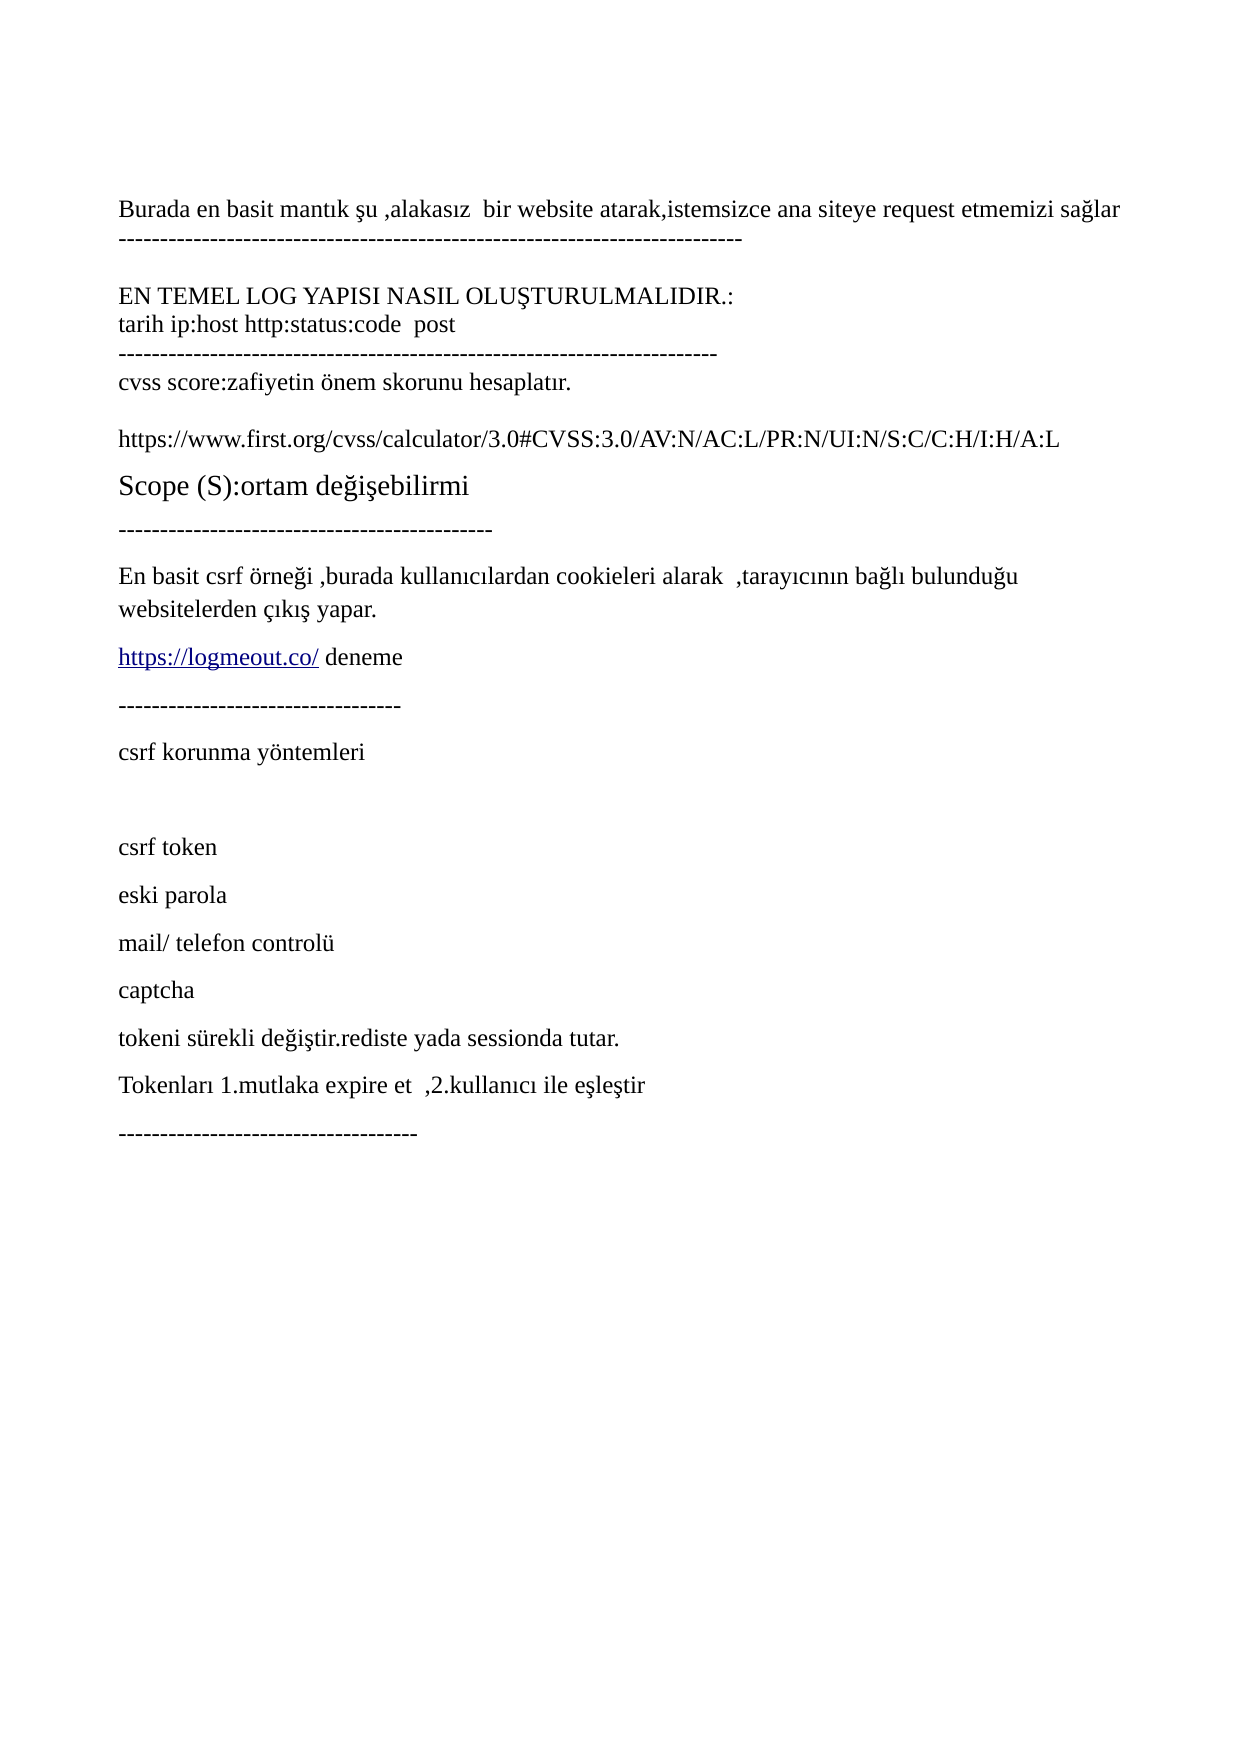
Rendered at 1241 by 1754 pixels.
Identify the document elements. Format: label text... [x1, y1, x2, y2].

text ------------------------------------------------------------------------ [118, 338, 1122, 367]
text ------------------------------------ [118, 1118, 1122, 1147]
text mail/ telefon controlü [118, 928, 1122, 956]
text EN TEMEL LOG YAPISI NASIL OLUŞTURULMALIDIR.: [118, 281, 1122, 309]
text captcha [118, 975, 1122, 1004]
text tokeni sürekli değiştir.rediste yada sessionda tutar. [118, 1023, 1122, 1052]
text https://logmeout.co/ deneme [118, 642, 1122, 671]
text En basit csrf örneği ,burada kullanıcılardan cookieleri alarak ,tarayıcının bağlı bulunduğu websitelerden çıkış yapar. [118, 561, 1122, 623]
text ---------------------------------- [118, 690, 1122, 718]
text --------------------------------------------------------------------------- [118, 223, 1122, 252]
text Tokenları 1.mutlaka expire et ,2.kullanıcı ile eşleştir [118, 1071, 1122, 1099]
text https://www.first.org/cvss/calculator/3.0#CVSS:3.0/AV:N/AC:L/PR:N/UI:N/S:C/C:H/I:H/A:L [118, 424, 1122, 453]
text tarih ip:host http:status:code post [118, 309, 1122, 338]
text cvss score:zafiyetin önem skorunu hesaplatır. [118, 367, 1122, 396]
text eski parola [118, 880, 1122, 909]
text csrf token [118, 832, 1122, 861]
subtitle Scope (S):ortam değişebilirmi [118, 468, 1122, 501]
text Burada en basit mantık şu ,alakasız bir website atarak,istemsizce ana siteye request etmemizi sağlar [118, 194, 1122, 223]
text --------------------------------------------- [118, 514, 1122, 543]
text csrf korunma yöntemleri [118, 737, 1122, 766]
